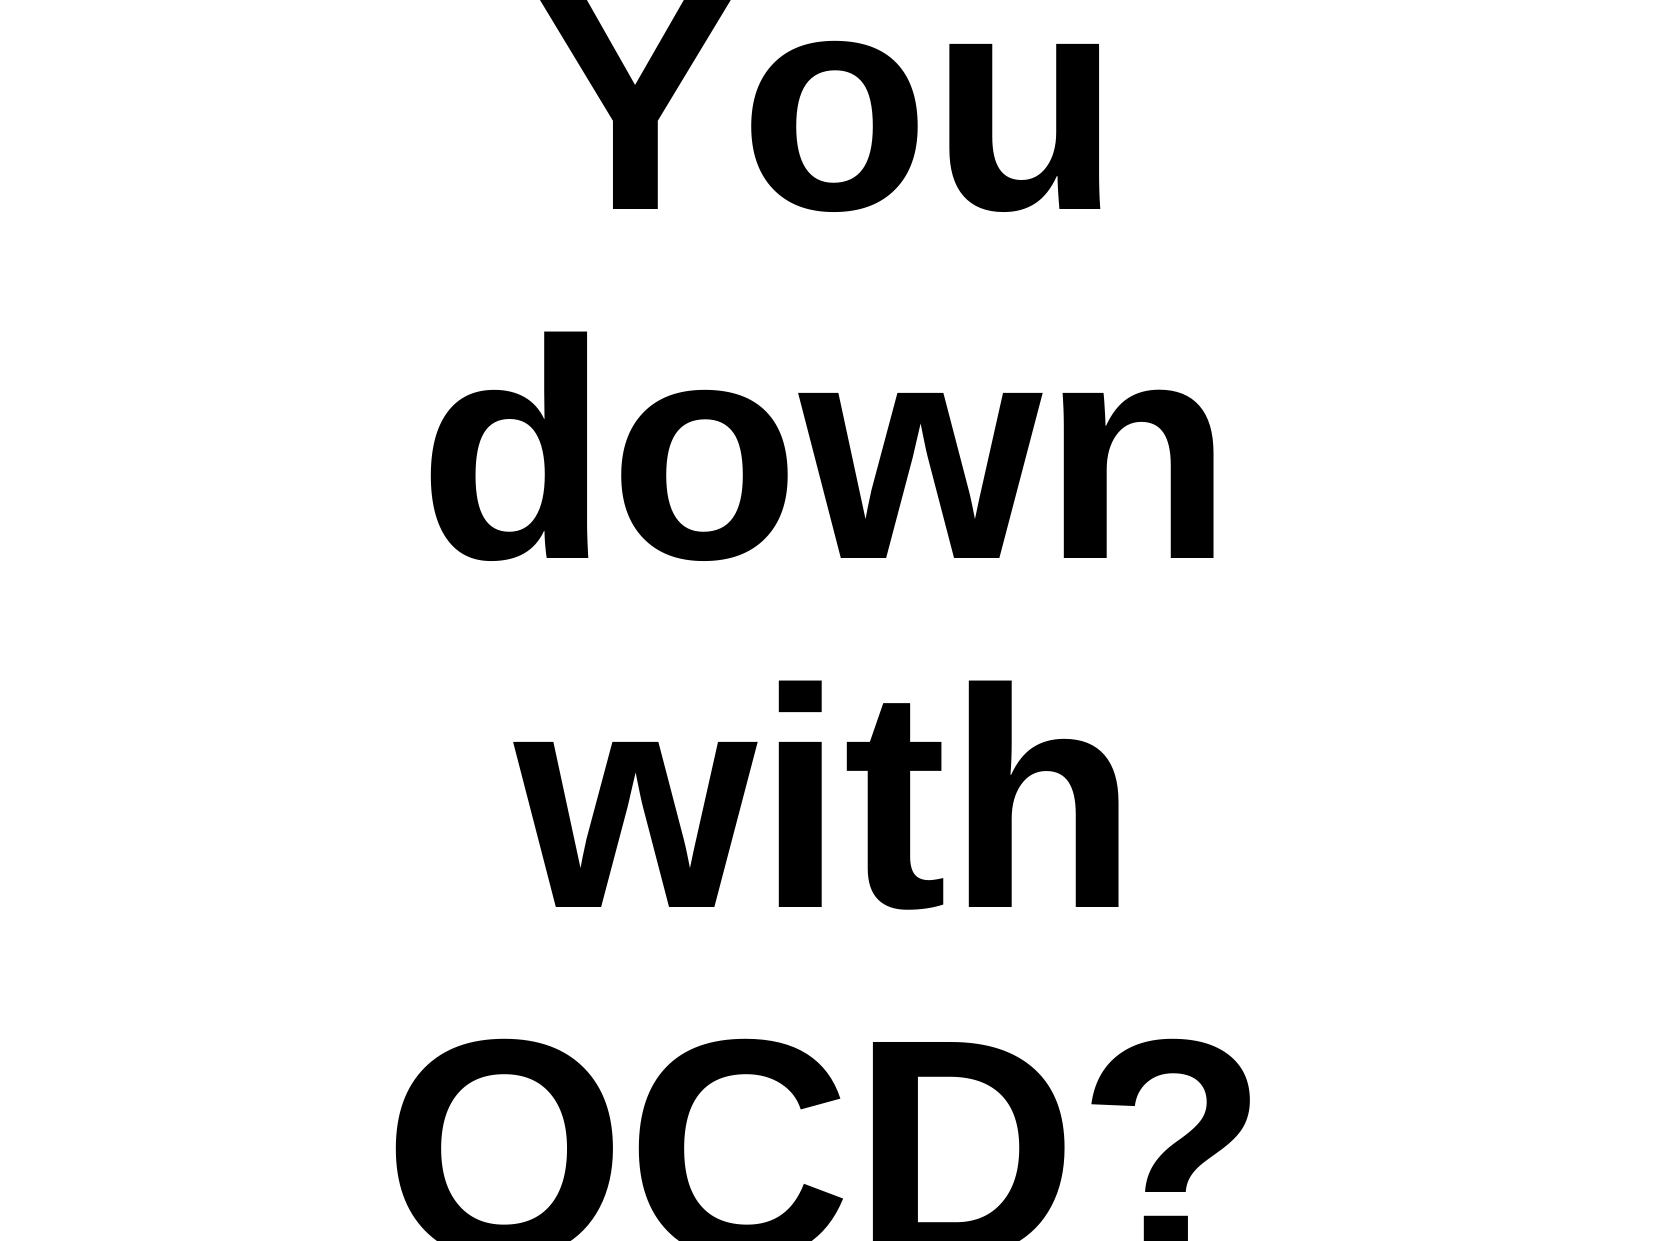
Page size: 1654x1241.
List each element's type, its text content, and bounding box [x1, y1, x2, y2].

title You down with OCD? [82, 49, 1571, 1201]
